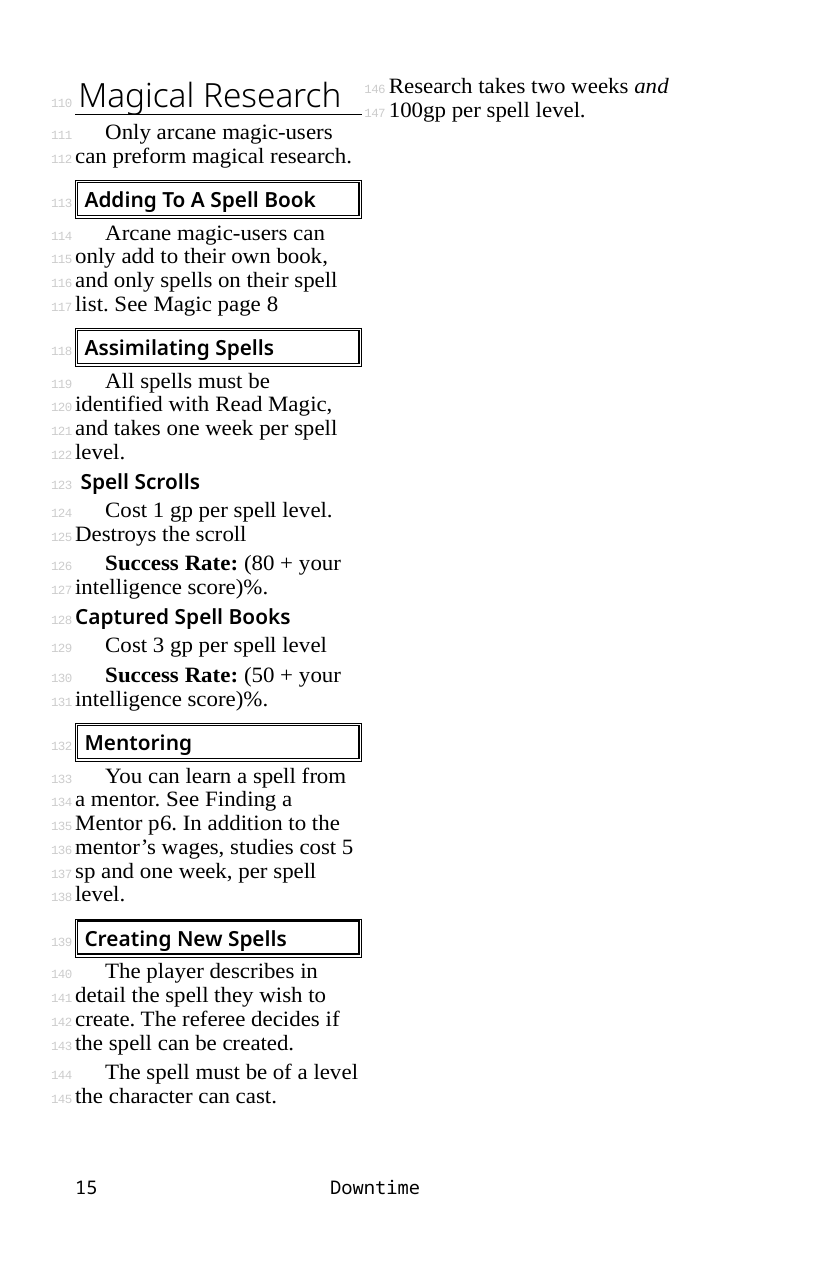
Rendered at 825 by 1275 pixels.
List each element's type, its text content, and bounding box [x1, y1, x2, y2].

subtitle Spell Scrolls [75, 467, 362, 496]
text Arcane magic-users can only add to their own book, and only spells on their spell list. See Magic page 8 [75, 221, 362, 316]
text Only arcane magic-users can preform magical research. [75, 120, 362, 168]
text The player describes in detail the spell they wish to create. The referee decides if the spell can be created. [75, 960, 362, 1055]
text You can learn a spell from a mentor. See Finding a Mentor p6. In addition to the mentor’s wages, studies cost 5 sp and one week, per spell level. [75, 764, 362, 907]
text All spells must be identified with Read Magic, and takes one week per spell level. [75, 369, 362, 464]
text Cost 1 gp per spell level. Destroys the scroll [75, 498, 362, 546]
text Success rate: (50 + your intelligence score)%. [75, 663, 362, 711]
text The spell must be of a level the character can cast. [75, 1061, 362, 1108]
subtitle Magical Research [75, 75, 362, 114]
subtitle Captured Spell Books [75, 602, 362, 631]
text Cost 3 gp per spell level [75, 634, 362, 657]
text Success rate: (80 + your intelligence score)%. [75, 552, 362, 599]
text Research takes two weeks and 100gp per spell level. [388, 75, 675, 122]
subtitle Creating New Spells [78, 922, 358, 953]
